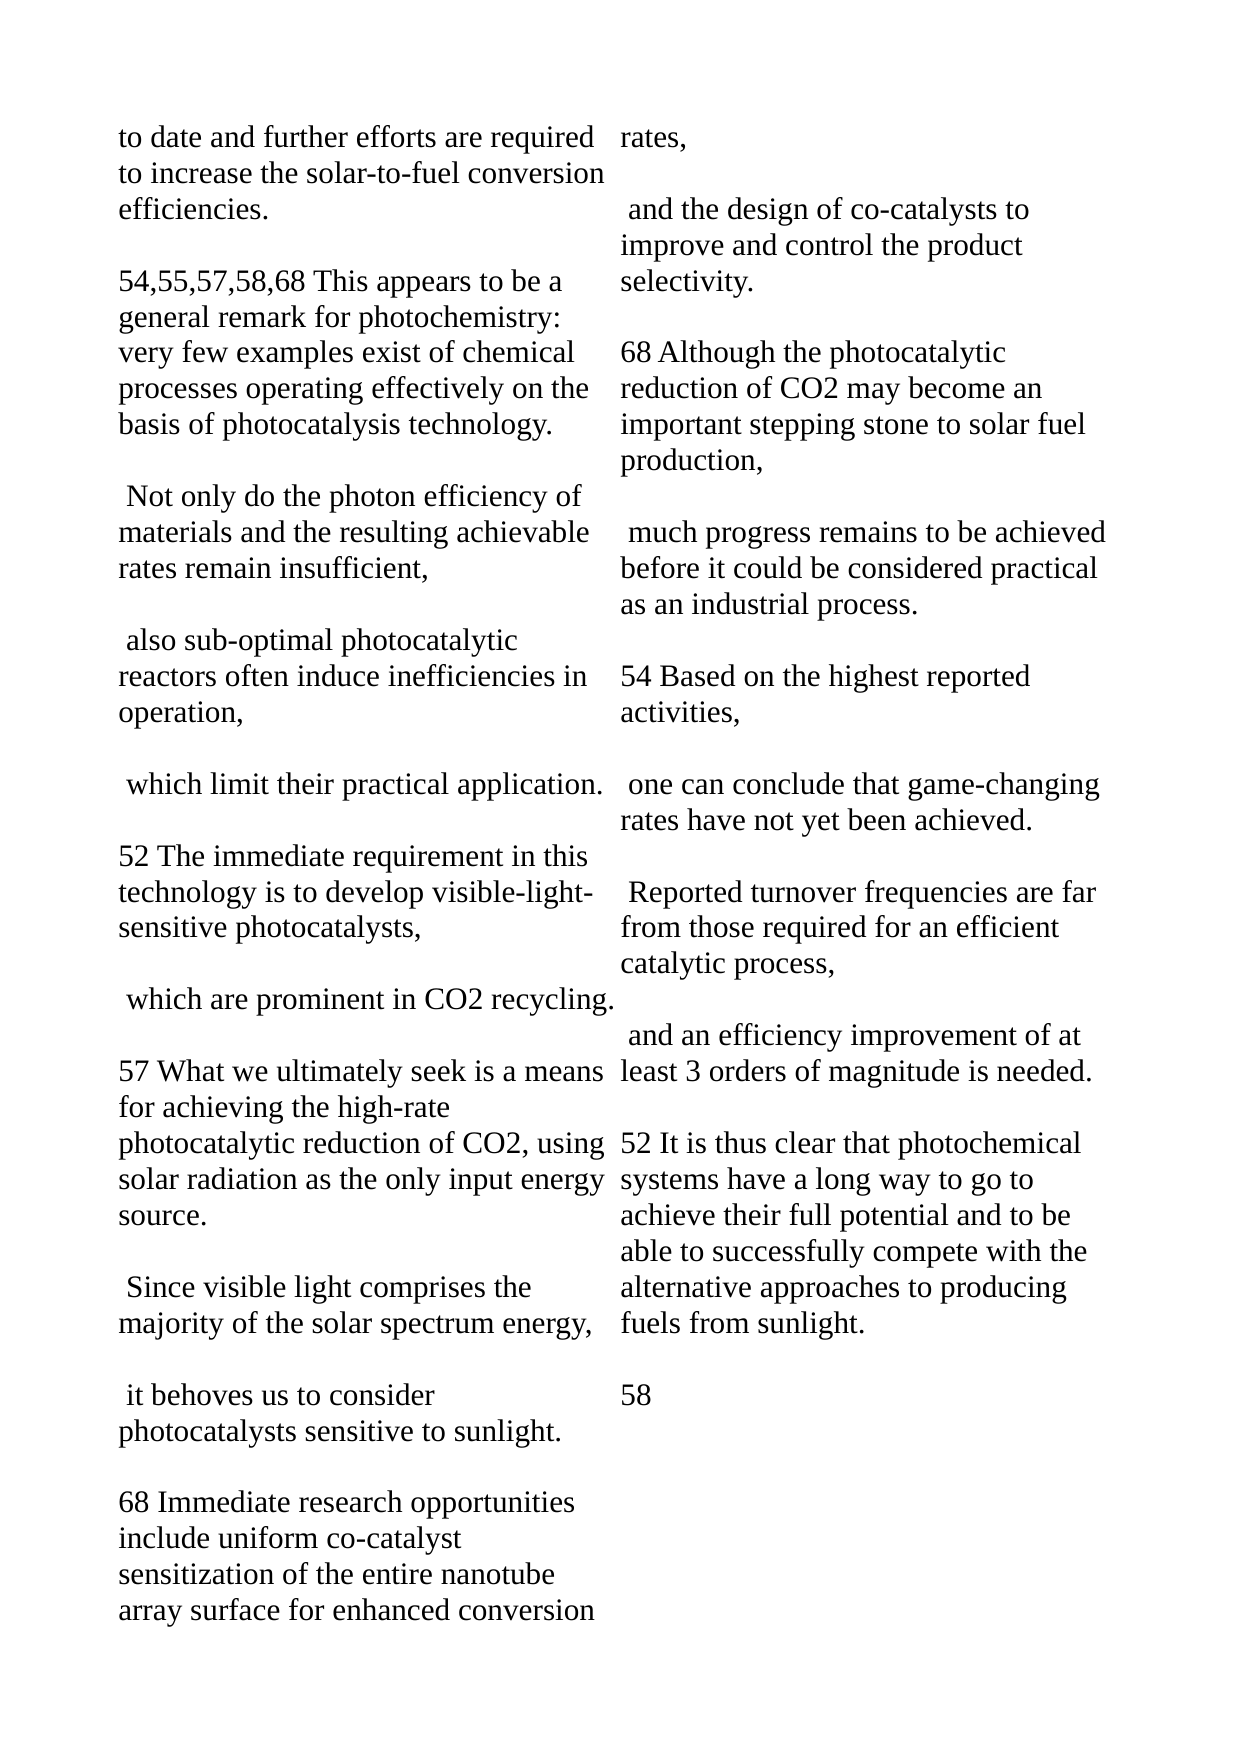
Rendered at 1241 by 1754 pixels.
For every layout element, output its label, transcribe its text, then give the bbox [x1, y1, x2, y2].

text it behoves us to consider photocatalysts sensitive to sunlight. [118, 1376, 620, 1448]
text Since visible light comprises the majority of the solar spectrum energy, [118, 1268, 620, 1340]
text rates, [620, 118, 1122, 154]
text also sub-optimal photocatalytic reactors often induce inefficiencies in operation, [118, 621, 620, 729]
text which limit their practical application. [118, 765, 620, 801]
text 54,55,57,58,68 This appears to be a general remark for photochemistry: very few examples exist of chemical processes operating effectively on the basis of photocatalysis technology. [118, 262, 620, 442]
text one can conclude that game-changing rates have not yet been achieved. [620, 765, 1122, 837]
text Reported turnover frequencies are far from those required for an efficient catalytic process, [620, 873, 1122, 981]
text 57 What we ultimately seek is a means for achieving the high-rate photocatalytic reduction of CO2, using solar radiation as the only input energy source. [118, 1052, 620, 1232]
text and the design of co-catalysts to improve and control the product selectivity. [620, 190, 1122, 298]
text 52 The immediate requirement in this technology is to develop visible-light-sensitive photocatalysts, [118, 837, 620, 945]
text 68 Although the photocatalytic reduction of CO2 may become an important stepping stone to solar fuel production, [620, 334, 1122, 477]
text 54 Based on the highest reported activities, [620, 657, 1122, 729]
text to date and further efforts are required to increase the solar-to-fuel conversion efficiencies. [118, 118, 620, 226]
text 68 Immediate research opportunities include uniform co-catalyst sensitization of the entire nanotube array surface for enhanced conversion [118, 1484, 620, 1627]
text and an efficiency improvement of at least 3 orders of magnitude is needed. [620, 1017, 1122, 1088]
text much progress remains to be achieved before it could be considered practical as an industrial process. [620, 513, 1122, 621]
text Not only do the photon efficiency of materials and the resulting achievable rates remain insufficient, [118, 477, 620, 585]
text 52 It is thus clear that photochemical systems have a long way to go to achieve their full potential and to be able to successfully compete with the alternative approaches to producing fuels from sunlight. [620, 1124, 1122, 1340]
text which are prominent in CO2 recycling. [118, 981, 620, 1017]
text 58 [620, 1376, 1122, 1412]
